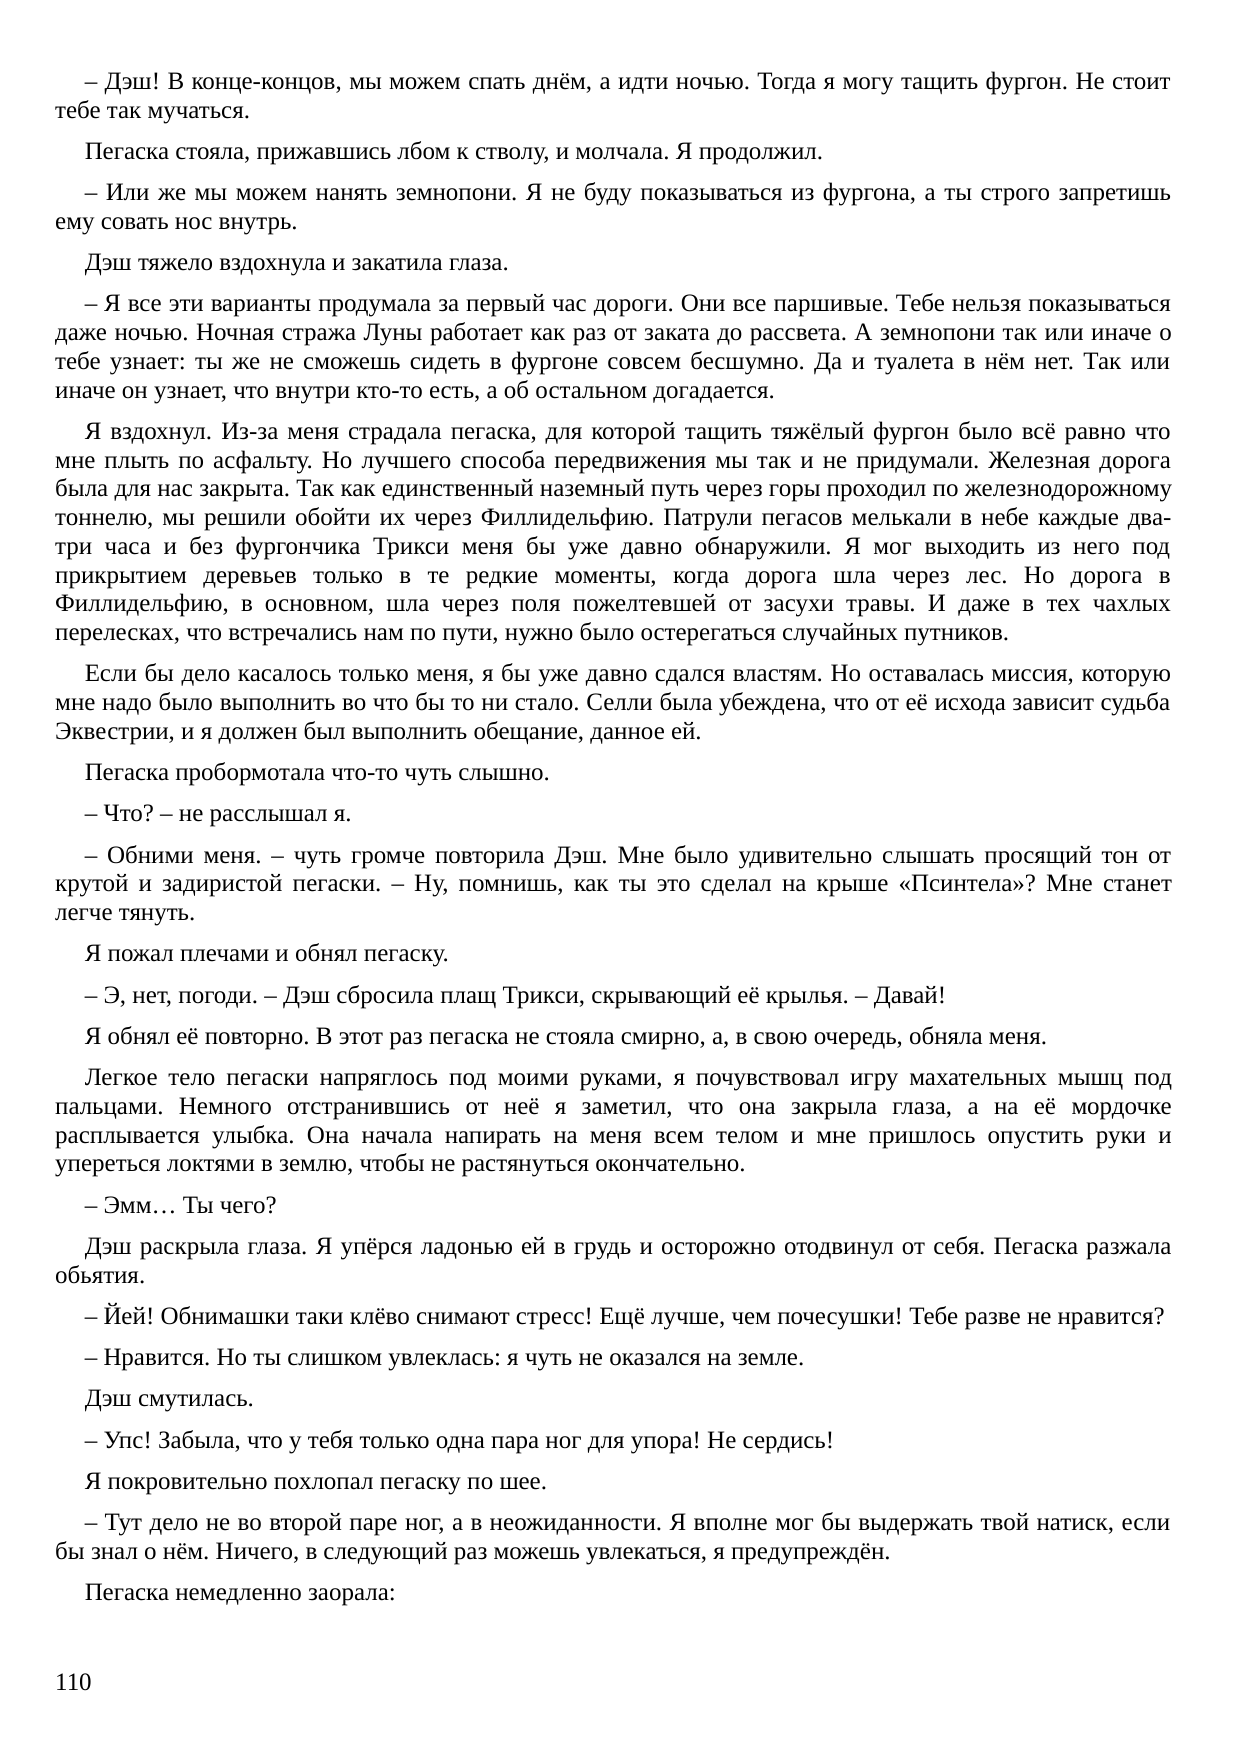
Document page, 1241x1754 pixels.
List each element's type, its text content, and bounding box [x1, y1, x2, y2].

text – Что? – не расслышал я. [55, 798, 1173, 827]
text Пегаска пробормотала что-то чуть слышно. [55, 757, 1173, 786]
text Я покровительно похлопал пегаску по шее. [55, 1466, 1173, 1495]
text Я вздохнул. Из-за меня страдала пегаска, для которой тащить тяжёлый фургон было всё равно что мне плыть по асфальту. Но лучшего способа передвижения мы так и не придумали. Железная дорога была для нас закрыта. Так как единственный наземный путь через горы проходил по железнодорожному тоннелю, мы решили обойти их через Филлидельфию. Патрули пегасов мелькали в небе каждые два-три часа и без фургончика Трикси меня бы уже давно обнаружили. Я мог выходить из него под прикрытием деревьев только в те редкие моменты, когда дорога шла через лес. Но дорога в Филлидельфию, в основном, шла через поля пожелтевшей от засухи травы. И даже в тех чахлых перелесках, что встречались нам по пути, нужно было остерегаться случайных путников. [55, 416, 1173, 646]
text Если бы дело касалось только меня, я бы уже давно сдался властям. Но оставалась миссия, которую мне надо было выполнить во что бы то ни стало. Селли была убеждена, что от её исхода зависит судьба Эквестрии, и я должен был выполнить обещание, данное ей. [55, 658, 1173, 745]
text – Тут дело не во второй паре ног, а в неожиданности. Я вполне мог бы выдержать твой натиск, если бы знал о нём. Ничего, в следующий раз можешь увлекаться, я предупреждён. [55, 1507, 1173, 1565]
text – Я все эти варианты продумала за первый час дороги. Они все паршивые. Тебе нельзя показываться даже ночью. Ночная стража Луны работает как раз от заката до рассвета. А земнопони так или иначе о тебе узнает: ты же не сможешь сидеть в фургоне совсем бесшумно. Да и туалета в нём нет. Так или иначе он узнает, что внутри кто-то есть, а об остальном догадается. [55, 288, 1173, 403]
text Дэш раскрыла глаза. Я упёрся ладонью ей в грудь и осторожно отодвинул от себя. Пегаска разжала обьятия. [55, 1231, 1173, 1288]
text – Упс! Забыла, что у тебя только одна пара ног для упора! Не сердись! [55, 1425, 1173, 1453]
text Я пожал плечами и обнял пегаску. [55, 938, 1173, 967]
text Пегаска стояла, прижавшись лбом к стволу, и молчала. Я продолжил. [55, 136, 1173, 165]
text Дэш смутилась. [55, 1383, 1173, 1412]
text Дэш тяжело вздохнула и закатила глаза. [55, 247, 1173, 276]
text – Э, нет, погоди. – Дэш сбросила плащ Трикси, скрывающий её крылья. – Давай! [55, 980, 1173, 1008]
text Пегаска немедленно заорала: [55, 1577, 1173, 1606]
text – Дэш! В конце-концов, мы можем спать днём, а идти ночью. Тогда я могу тащить фургон. Не стоит тебе так мучаться. [55, 66, 1173, 123]
text Я обнял её повторно. В этот раз пегаска не стояла смирно, а, в свою очередь, обняла меня. [55, 1021, 1173, 1050]
text – Нравится. Но ты слишком увлеклась: я чуть не оказался на земле. [55, 1342, 1173, 1371]
text – Йей! Обнимашки таки клёво снимают стресс! Ещё лучше, чем почесушки! Тебе разве не нравится? [55, 1301, 1173, 1330]
text – Эмм… Ты чего? [55, 1190, 1173, 1218]
text – Обними меня. – чуть громче повторила Дэш. Мне было удивительно слышать просящий тон от крутой и задиристой пегаски. – Ну, помнишь, как ты это сделал на крыше «Псинтела»? Мне станет легче тянуть. [55, 840, 1173, 926]
text Легкое тело пегаски напряглось под моими руками, я почувствовал игру махательных мышц под пальцами. Немного отстранившись от неё я заметил, что она закрыла глаза, а на её мордочке расплывается улыбка. Она начала напирать на меня всем телом и мне пришлось опустить руки и упереться локтями в землю, чтобы не растянуться окончательно. [55, 1062, 1173, 1177]
text – Или же мы можем нанять земнопони. Я не буду показываться из фургона, а ты строго запретишь ему совать нос внутрь. [55, 177, 1173, 235]
